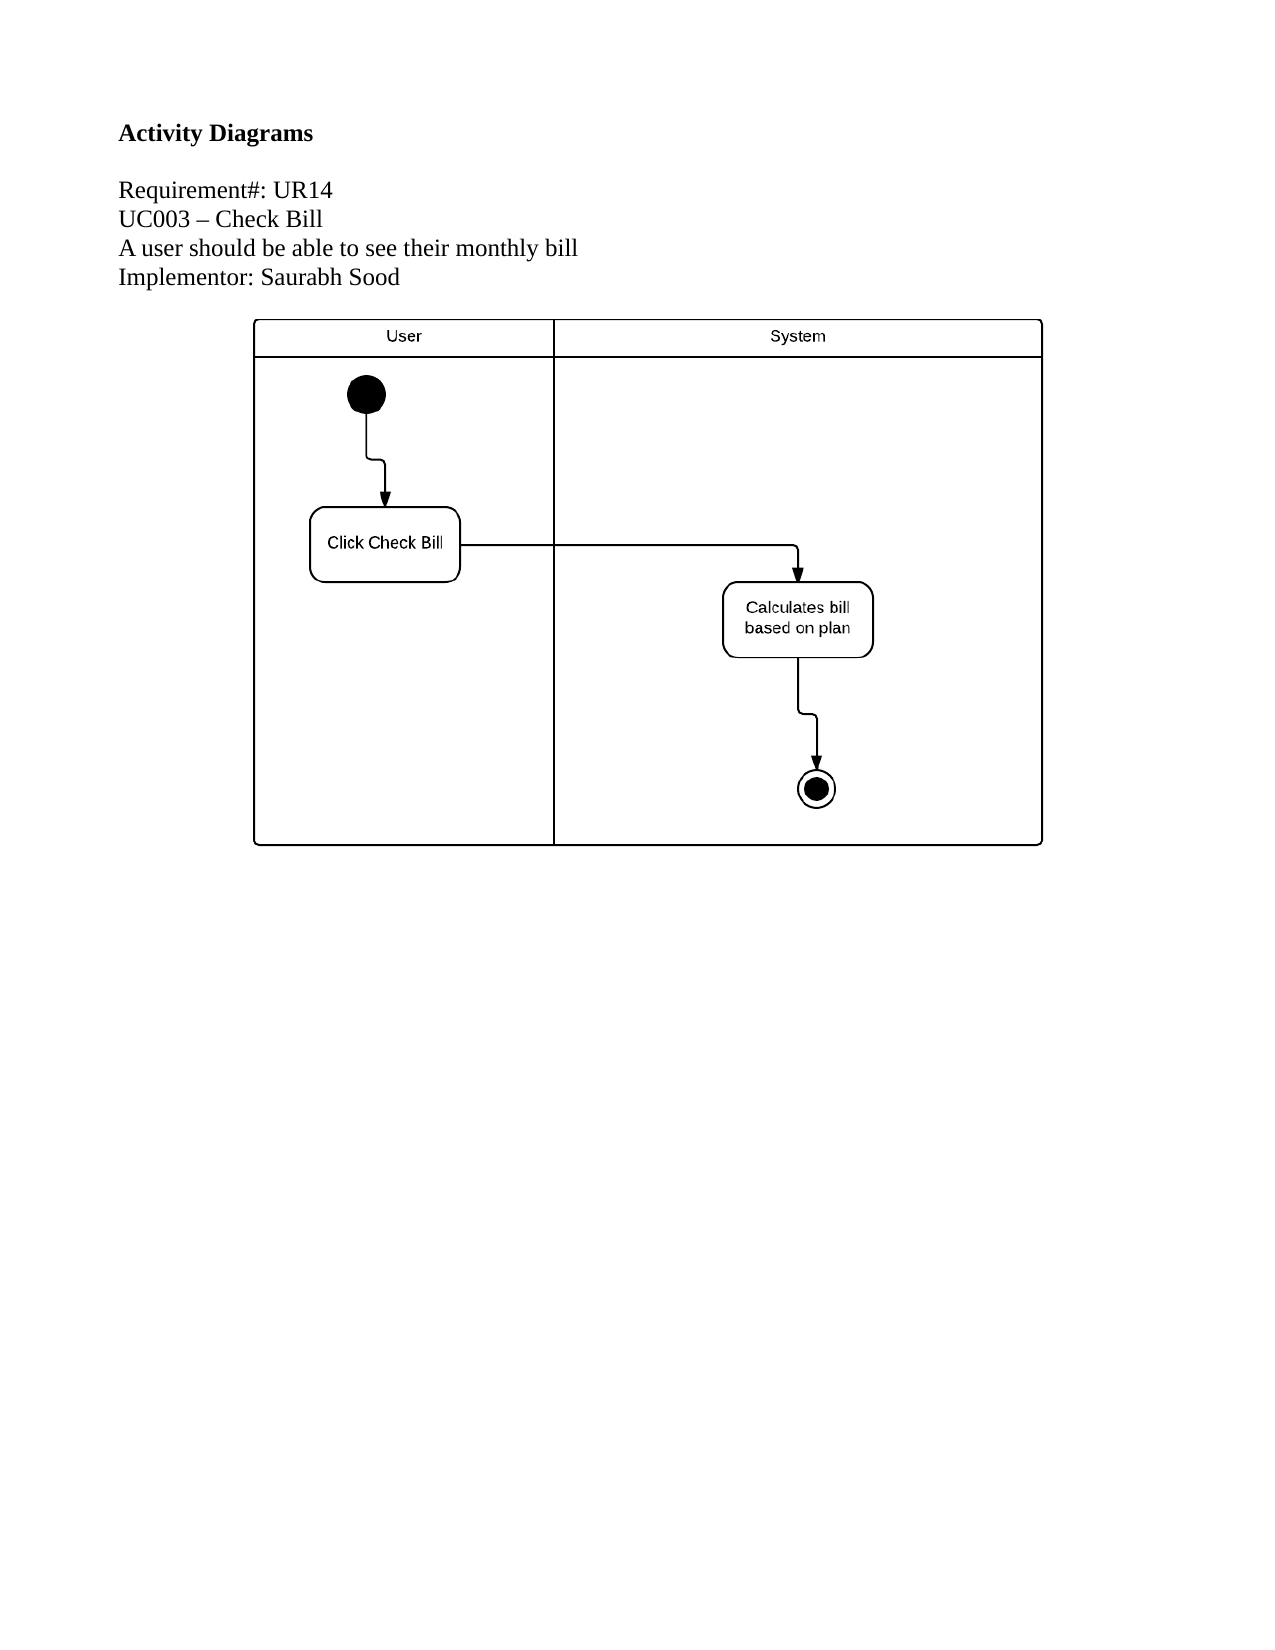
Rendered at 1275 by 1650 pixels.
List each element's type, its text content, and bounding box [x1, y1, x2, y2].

text UC003 – Check Bill [118, 204, 1157, 233]
text Requirement#: UR14 [118, 176, 1157, 204]
picture [215, 319, 1060, 888]
text A user should be able to see their monthly bill [118, 233, 1157, 262]
text Activity Diagrams [118, 118, 1157, 147]
text Implementor: Saurabh Sood [118, 262, 1157, 291]
